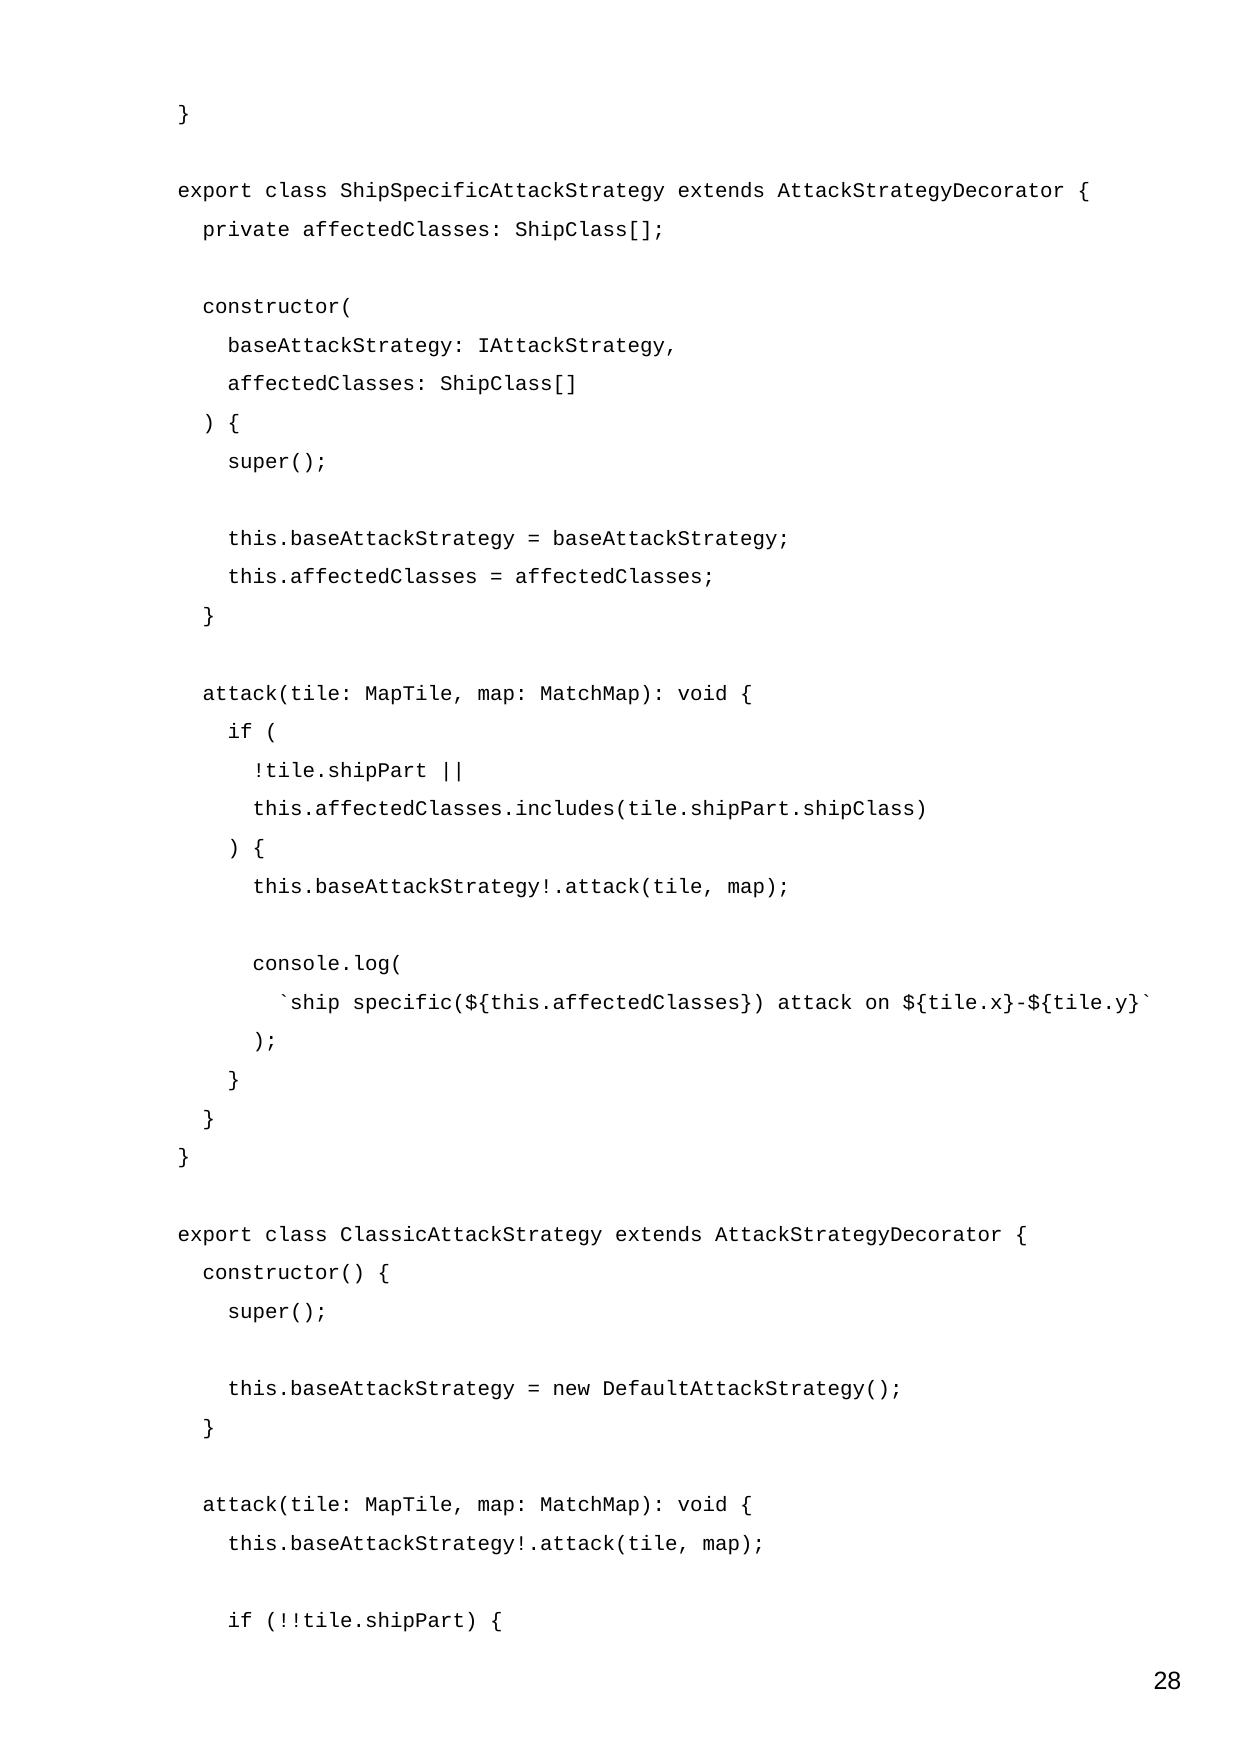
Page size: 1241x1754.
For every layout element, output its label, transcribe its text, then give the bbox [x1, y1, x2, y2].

text console.log( [177, 953, 1181, 977]
text if ( [177, 721, 1181, 745]
text super(); [177, 451, 1181, 474]
text baseAttackStrategy: IAttackStrategy, [177, 335, 1181, 358]
text affectedClasses: ShipClass[] [177, 373, 1181, 397]
text this.affectedClasses = affectedClasses; [177, 567, 1181, 590]
text if (!!tile.shipPart) { [177, 1610, 1181, 1634]
text attack(tile: MapTile, map: MatchMap): void { [177, 1494, 1181, 1518]
text } [177, 103, 1181, 126]
text ); [177, 1030, 1181, 1054]
text !tile.shipPart || [177, 760, 1181, 783]
text export class ShipSpecificAttackStrategy extends AttackStrategyDecorator { [177, 180, 1181, 204]
text } [177, 1108, 1181, 1131]
text this.baseAttackStrategy!.attack(tile, map); [177, 876, 1181, 899]
text } [177, 605, 1181, 629]
text private affectedClasses: ShipClass[]; [177, 219, 1181, 242]
text } [177, 1146, 1181, 1170]
text `ship specific(${this.affectedClasses}) attack on ${tile.x}-${tile.y}` [177, 992, 1181, 1015]
text ) { [177, 412, 1181, 436]
text } [177, 1417, 1181, 1440]
text this.affectedClasses.includes(tile.shipPart.shipClass) [177, 798, 1181, 822]
text this.baseAttackStrategy!.attack(tile, map); [177, 1533, 1181, 1556]
text this.baseAttackStrategy = baseAttackStrategy; [177, 528, 1181, 552]
text ) { [177, 837, 1181, 861]
text constructor() { [177, 1262, 1181, 1286]
text attack(tile: MapTile, map: MatchMap): void { [177, 682, 1181, 706]
text } [177, 1069, 1181, 1093]
text constructor( [177, 296, 1181, 320]
text this.baseAttackStrategy = new DefaultAttackStrategy(); [177, 1378, 1181, 1402]
text export class ClassicAttackStrategy extends AttackStrategyDecorator { [177, 1223, 1181, 1247]
text super(); [177, 1301, 1181, 1324]
